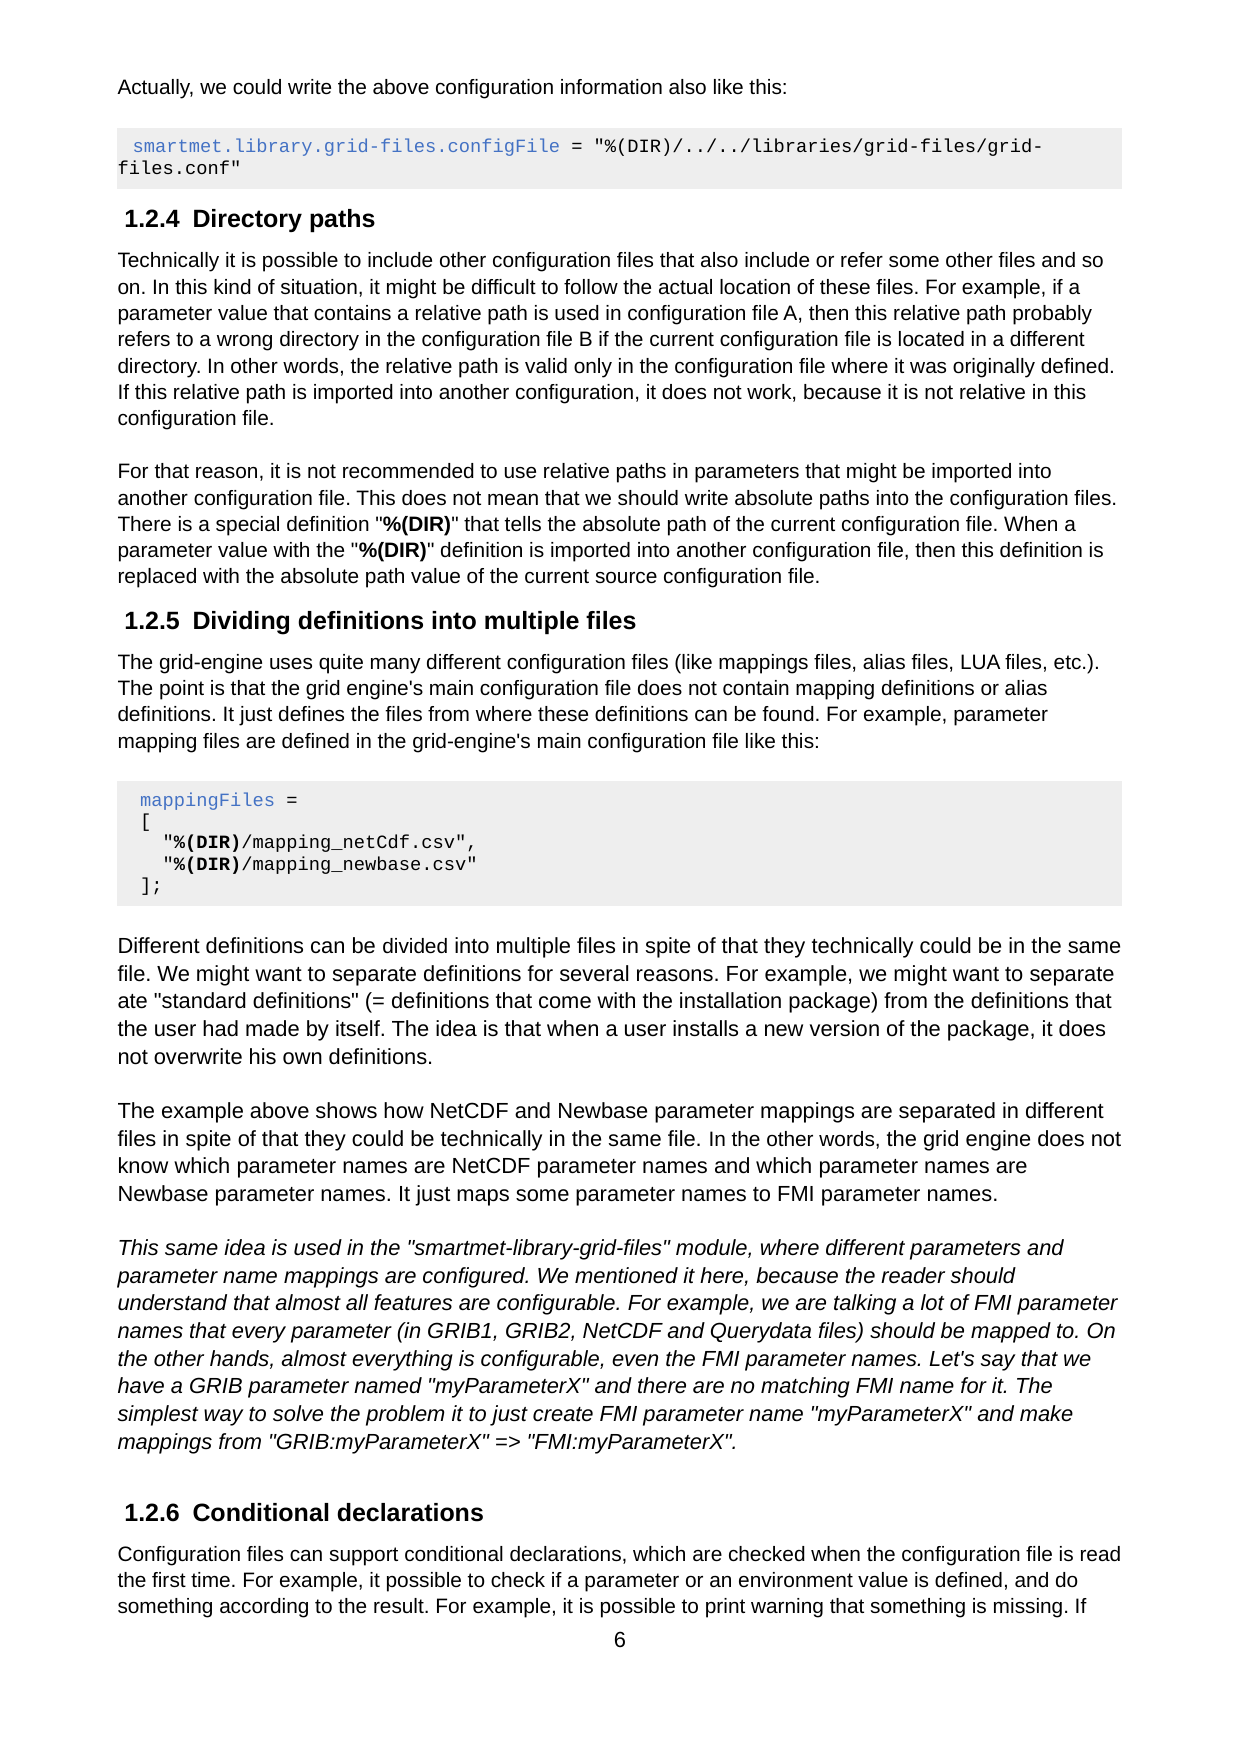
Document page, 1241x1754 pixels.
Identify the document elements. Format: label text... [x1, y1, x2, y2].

text "%(DIR)/mapping_newbase.csv" [117, 854, 1122, 876]
text The grid-engine uses quite many different configuration files (like mappings files, alias files, LUA files, etc.). The point is that the grid engine's main configuration file does not contain mapping definitions or alias definitions. It just defines the files from where these definitions can be found. For example, parameter mapping files are defined in the grid-engine's main configuration file like this: [117, 649, 1122, 752]
text Configuration files can support conditional declarations, which are checked when the configuration file is read the first time. For example, it possible to check if a parameter or an environment value is defined, and do something according to the result. For example, it is possible to print warning that something is missing. If [117, 1542, 1122, 1618]
text The example above shows how NetCDF and Newbase parameter mappings are separated in different files in spite of that they could be technically in the same file. In the other words, the grid engine does not know which parameter names are NetCDF parameter names and which parameter names are Newbase parameter names. It just maps some parameter names to FMI parameter names. [117, 1098, 1122, 1206]
text For that reason, it is not recommended to use relative paths in parameters that might be imported into another configuration file. This does not mean that we should write absolute paths into the configuration files. There is a special definition "%(DIR)" that tells the absolute path of the current configuration file. When a parameter value with the "%(DIR)" definition is imported into another configuration file, then this definition is replaced with the absolute path value of the current source configuration file. [117, 459, 1122, 588]
subtitle Directory paths [117, 204, 1122, 233]
subtitle Conditional declarations [117, 1498, 1122, 1527]
text Actually, we could write the above configuration information also like this: [117, 75, 1122, 99]
text This same idea is used in the "smartmet-library-grid-files" module, where different parameters and parameter name mappings are configured. We mentioned it here, because the reader should understand that almost all features are configurable. For example, we are talking a lot of FMI parameter names that every parameter (in GRIB1, GRIB2, NetCDF and Querydata files) should be mapped to. On the other hands, almost everything is configurable, even the FMI parameter names. Let's say that we have a GRIB parameter named "myParameterX" and there are no matching FMI name for it. The simplest way to solve the problem it to just create FMI parameter name "myParameterX" and make mappings from "GRIB:myParameterX" => "FMI:myParameterX". [117, 1235, 1122, 1454]
text Technically it is possible to include other configuration files that also include or refer some other files and so on. In this kind of situation, it might be difficult to follow the actual location of these files. For example, if a parameter value that contains a relative path is used in configuration file A, then this relative path probably refers to a wrong directory in the configuration file B if the current configuration file is located in a different directory. In other words, the relative path is valid only in the configuration file where it was originally defined. If this relative path is imported into another configuration, it does not work, because it is not relative in this configuration file. [117, 248, 1122, 430]
text "%(DIR)/mapping_netCdf.csv", [117, 833, 1122, 854]
text Different definitions can be divided into multiple files in spite of that they technically could be in the same file. We might want to separate definitions for several reasons. For example, we might want to separate ate "standard definitions" (= definitions that come with the installation package) from the definitions that the user had made by itself. The idea is that when a user installs a new version of the package, it does not overwrite his own definitions. [117, 933, 1122, 1069]
text smartmet.library.grid-files.configFile = "%(DIR)/../../libraries/grid-files/grid-files.conf" [117, 137, 1122, 180]
text ]; [117, 876, 1122, 897]
text [ [117, 812, 1122, 833]
text mappingFiles = [117, 791, 1122, 812]
subtitle Dividing definitions into multiple files [117, 606, 1122, 634]
